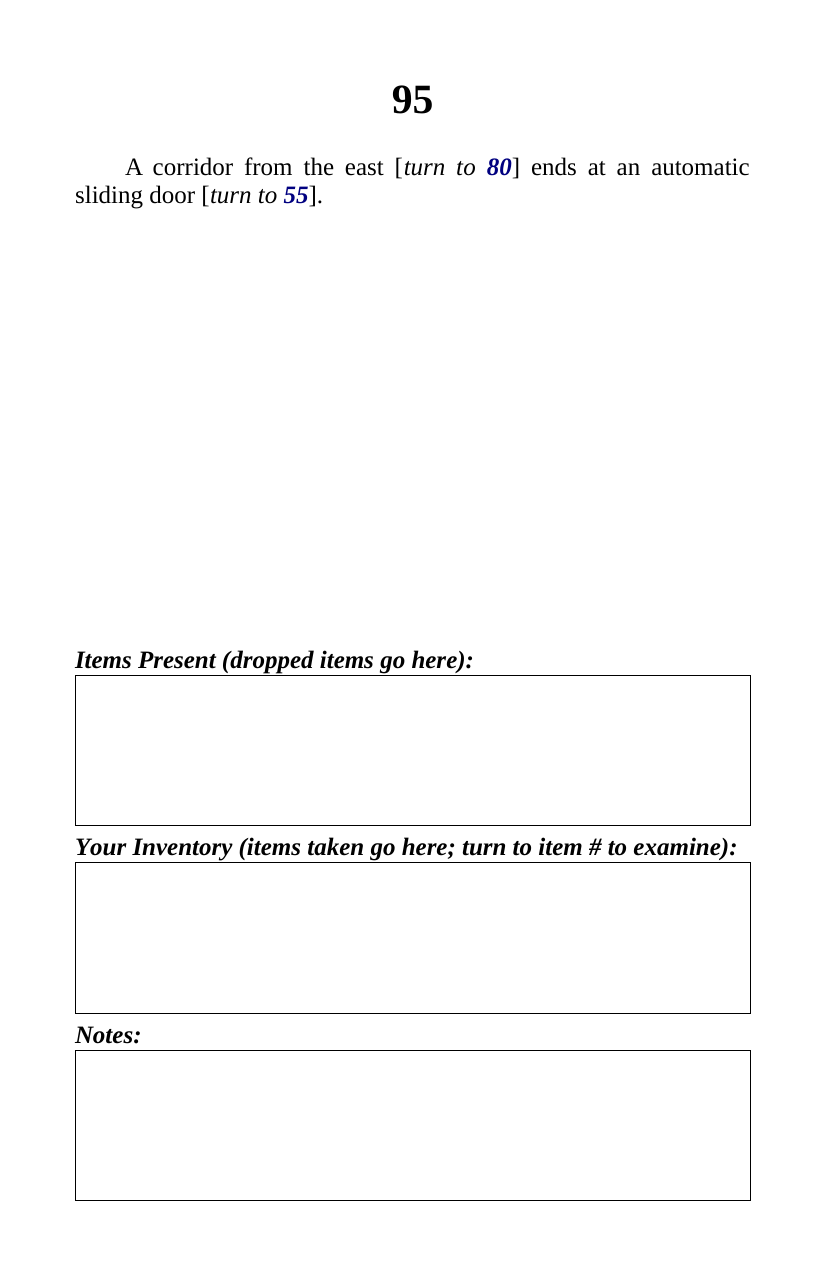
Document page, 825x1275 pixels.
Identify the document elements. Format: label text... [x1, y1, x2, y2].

text A corridor from the east [turn to 80] ends at an automatic sliding door [turn to 55]. [75, 152, 750, 209]
text 95 [75, 75, 750, 123]
